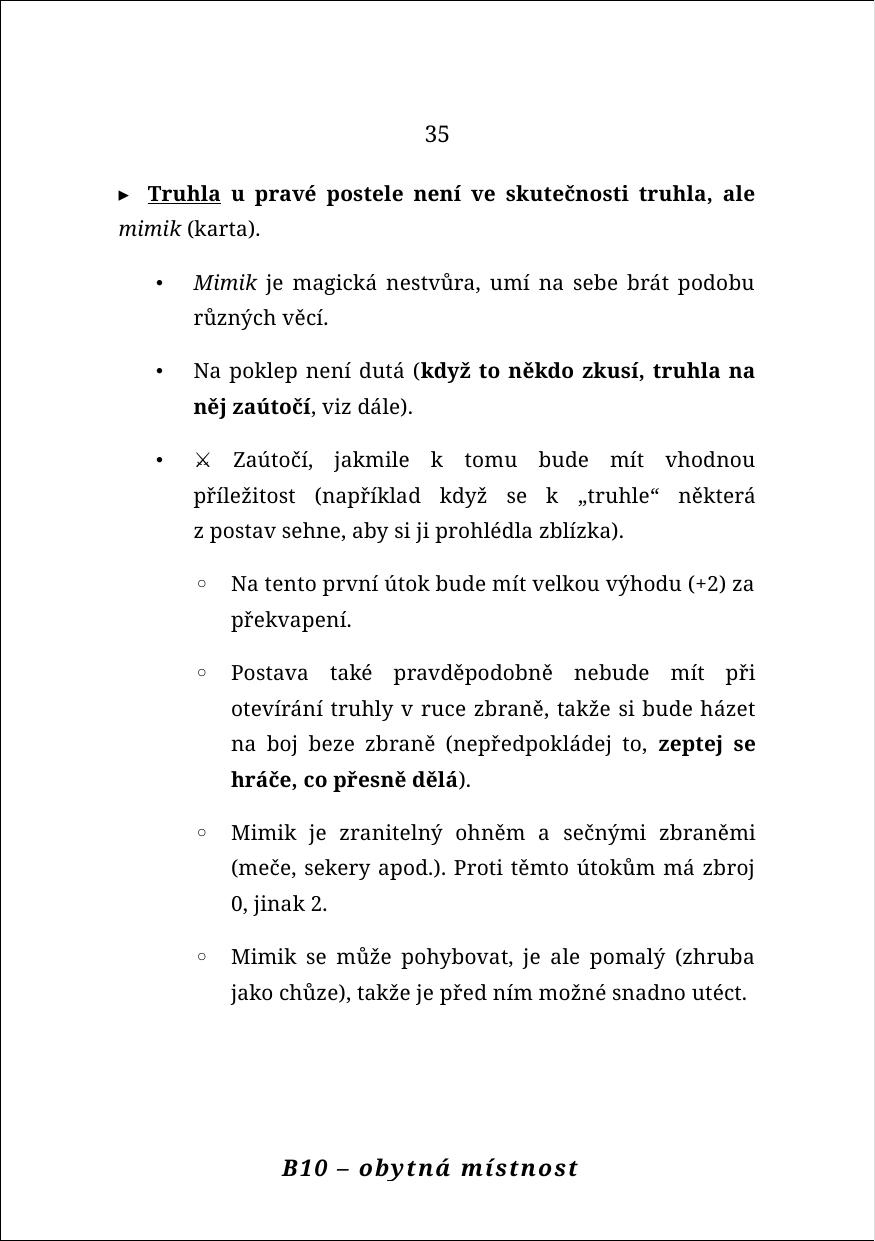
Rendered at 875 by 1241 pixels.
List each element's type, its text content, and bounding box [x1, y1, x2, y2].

text ▸ Truhla u⁠ pravé postele není ve skutečnosti truhla, ale mimik (karta). [118, 179, 756, 243]
list Mimik se může pohybovat, je ale pomalý (zhruba jako chůze), takže je před ním možné snadno utéct. [193, 942, 756, 1006]
list ⚔ Zaútočí, jakmile k⁠ tomu bude mít vhodnou příležitost (například když se k⁠ „truhle“ některá z⁠ postav sehne, aby si ji prohlédla zblízka). [156, 445, 756, 545]
list Mimik je magická nestvůra, umí na sebe brát podobu různých věcí. [156, 268, 756, 332]
list Postava také pravděpodobně nebude mít při otevírání truhly v⁠ ruce zbraně, takže si bude házet na boj beze zbraně (nepředpokládej to, zeptej se hráče, co přesně dělá). [193, 658, 756, 793]
list Na tento první útok bude mít velkou výhodu (+2) za překvapení. [193, 569, 756, 633]
list Mimik je zranitelný ohněm a⁠ sečnými zbraněmi (meče, sekery apod.). Proti těmto útokům má zbroj 0, jinak 2. [193, 818, 756, 917]
list Na poklep není dutá (když to někdo zkusí, truhla na něj zaútočí, viz dále). [156, 356, 756, 420]
